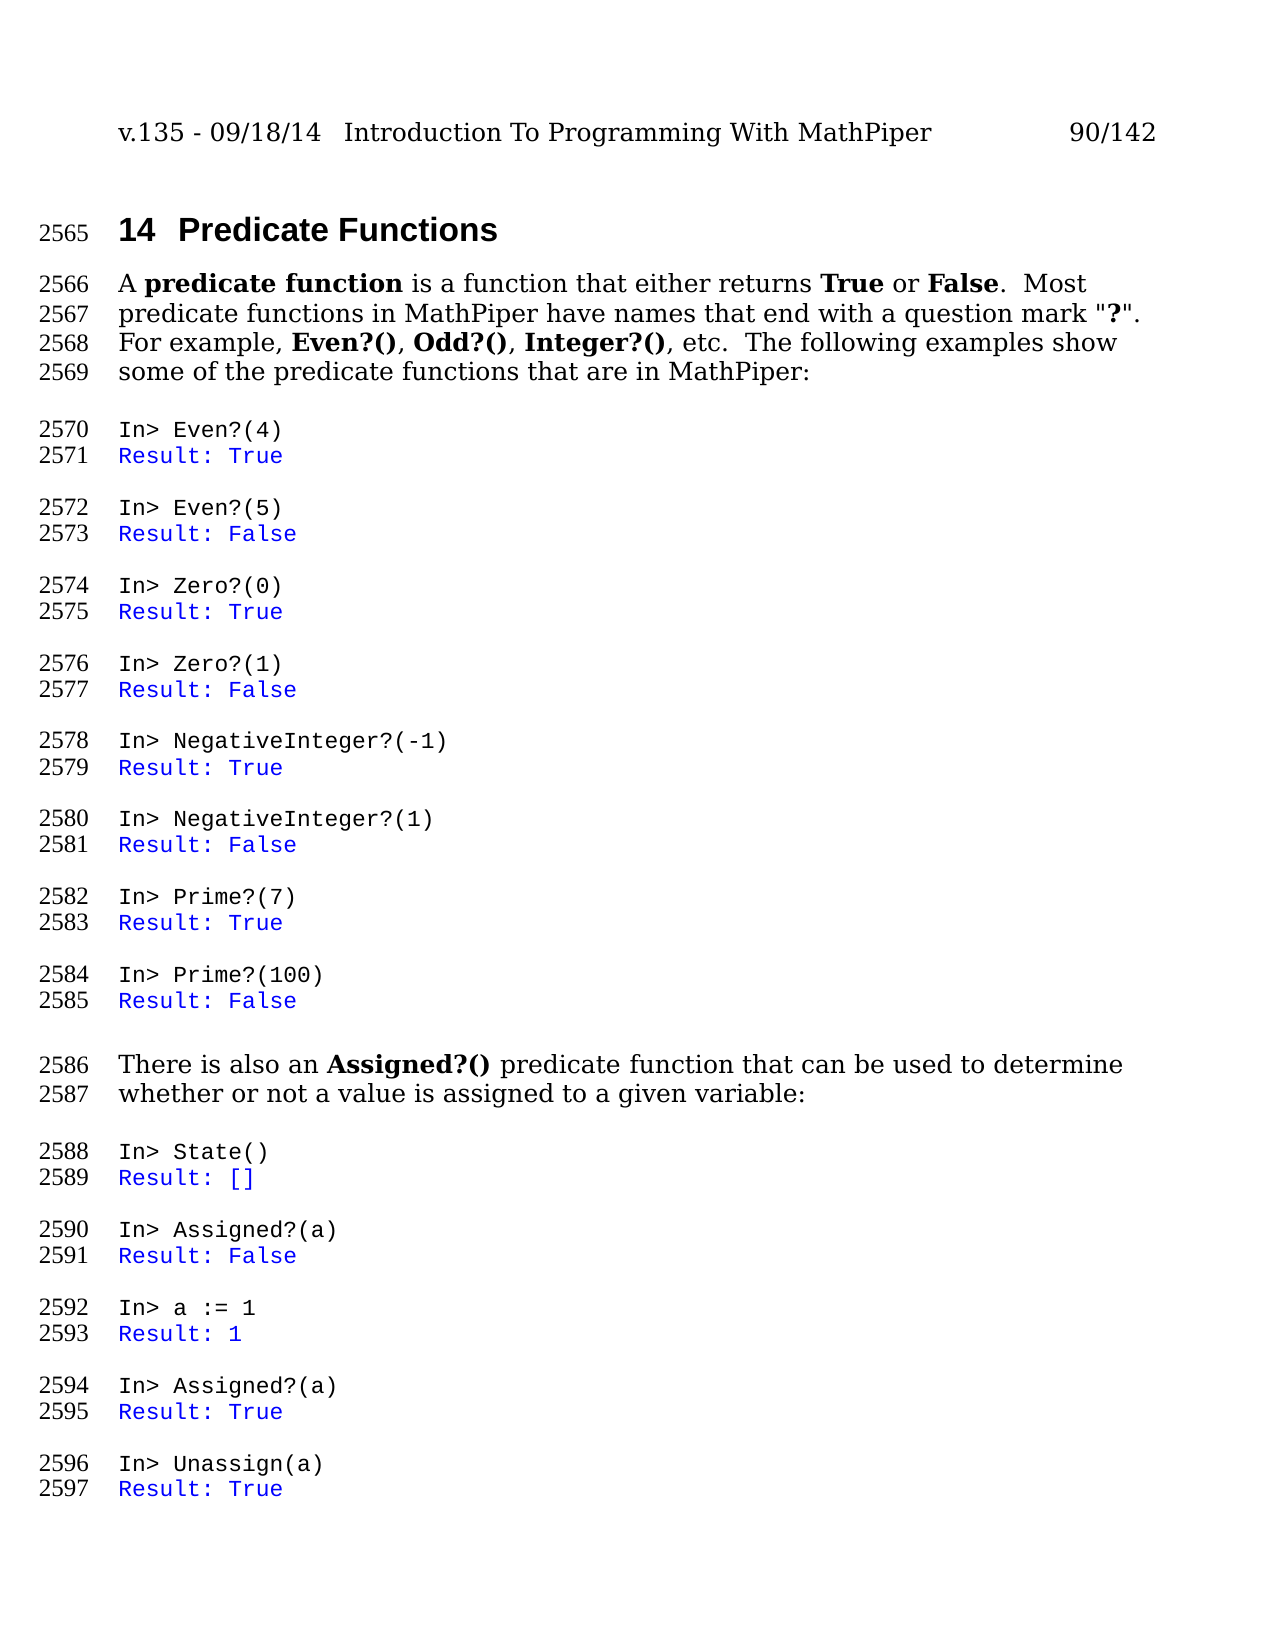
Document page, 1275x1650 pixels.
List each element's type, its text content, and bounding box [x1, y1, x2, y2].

text In> Zero?(0) [118, 574, 1157, 600]
text In> NegativeInteger?(1) [118, 808, 1157, 834]
text Result: True [118, 1478, 1157, 1504]
text In> State() [118, 1141, 1157, 1167]
text In> Even?(4) [118, 419, 1157, 444]
text Result: 1 [118, 1322, 1157, 1348]
text In> a := 1 [118, 1296, 1157, 1322]
text Result: False [118, 522, 1157, 548]
text Result: True [118, 600, 1157, 626]
text In> Assigned?(a) [118, 1218, 1157, 1244]
text In> Prime?(100) [118, 963, 1157, 989]
text There is also an Assigned?() predicate function that can be used to determine whether or not a value is assigned to a given variable: [118, 1050, 1157, 1109]
text Result: False [118, 989, 1157, 1015]
text In> Zero?(1) [118, 652, 1157, 678]
text Result: True [118, 444, 1157, 471]
text In> Assigned?(a) [118, 1374, 1157, 1400]
text Result: True [118, 756, 1157, 782]
text Result: False [118, 834, 1157, 859]
text Result: True [118, 911, 1157, 937]
text Result: [] [118, 1167, 1157, 1192]
text In> Prime?(7) [118, 886, 1157, 911]
text In> NegativeInteger?(-1) [118, 730, 1157, 756]
text A predicate function is a function that either returns True or False. Most predicate functions in MathPiper have names that end with a question mark "?". For example, Even?(), Odd?(), Integer?(), etc. The following examples show some of the predicate functions that are in MathPiper: [118, 269, 1157, 387]
text Result: False [118, 1244, 1157, 1270]
text Result: False [118, 678, 1157, 704]
text Result: True [118, 1400, 1157, 1426]
text In> Unassign(a) [118, 1452, 1157, 1478]
text In> Even?(5) [118, 496, 1157, 522]
subtitle Predicate Functions [118, 210, 1157, 248]
